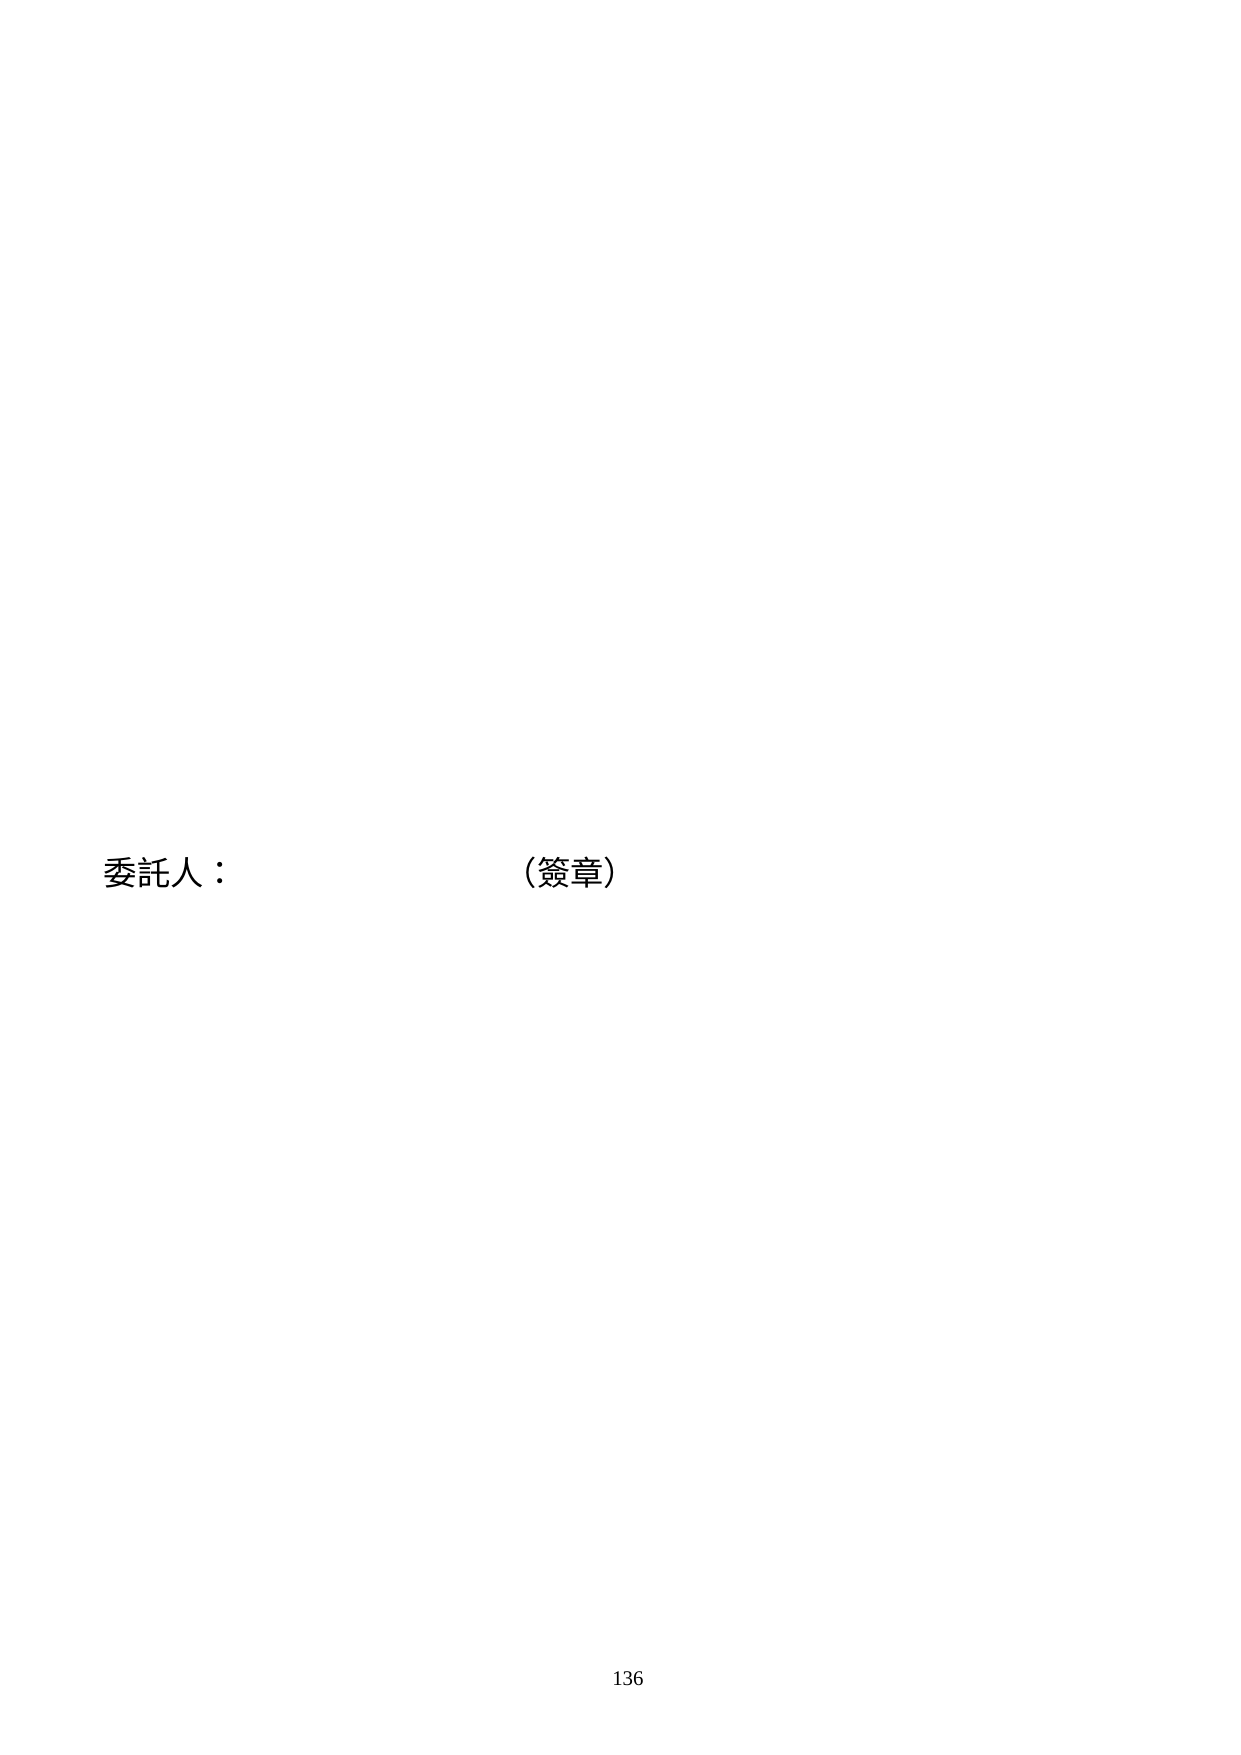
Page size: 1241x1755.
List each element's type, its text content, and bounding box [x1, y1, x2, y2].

text 委託人： （簽章） [103, 847, 1152, 895]
